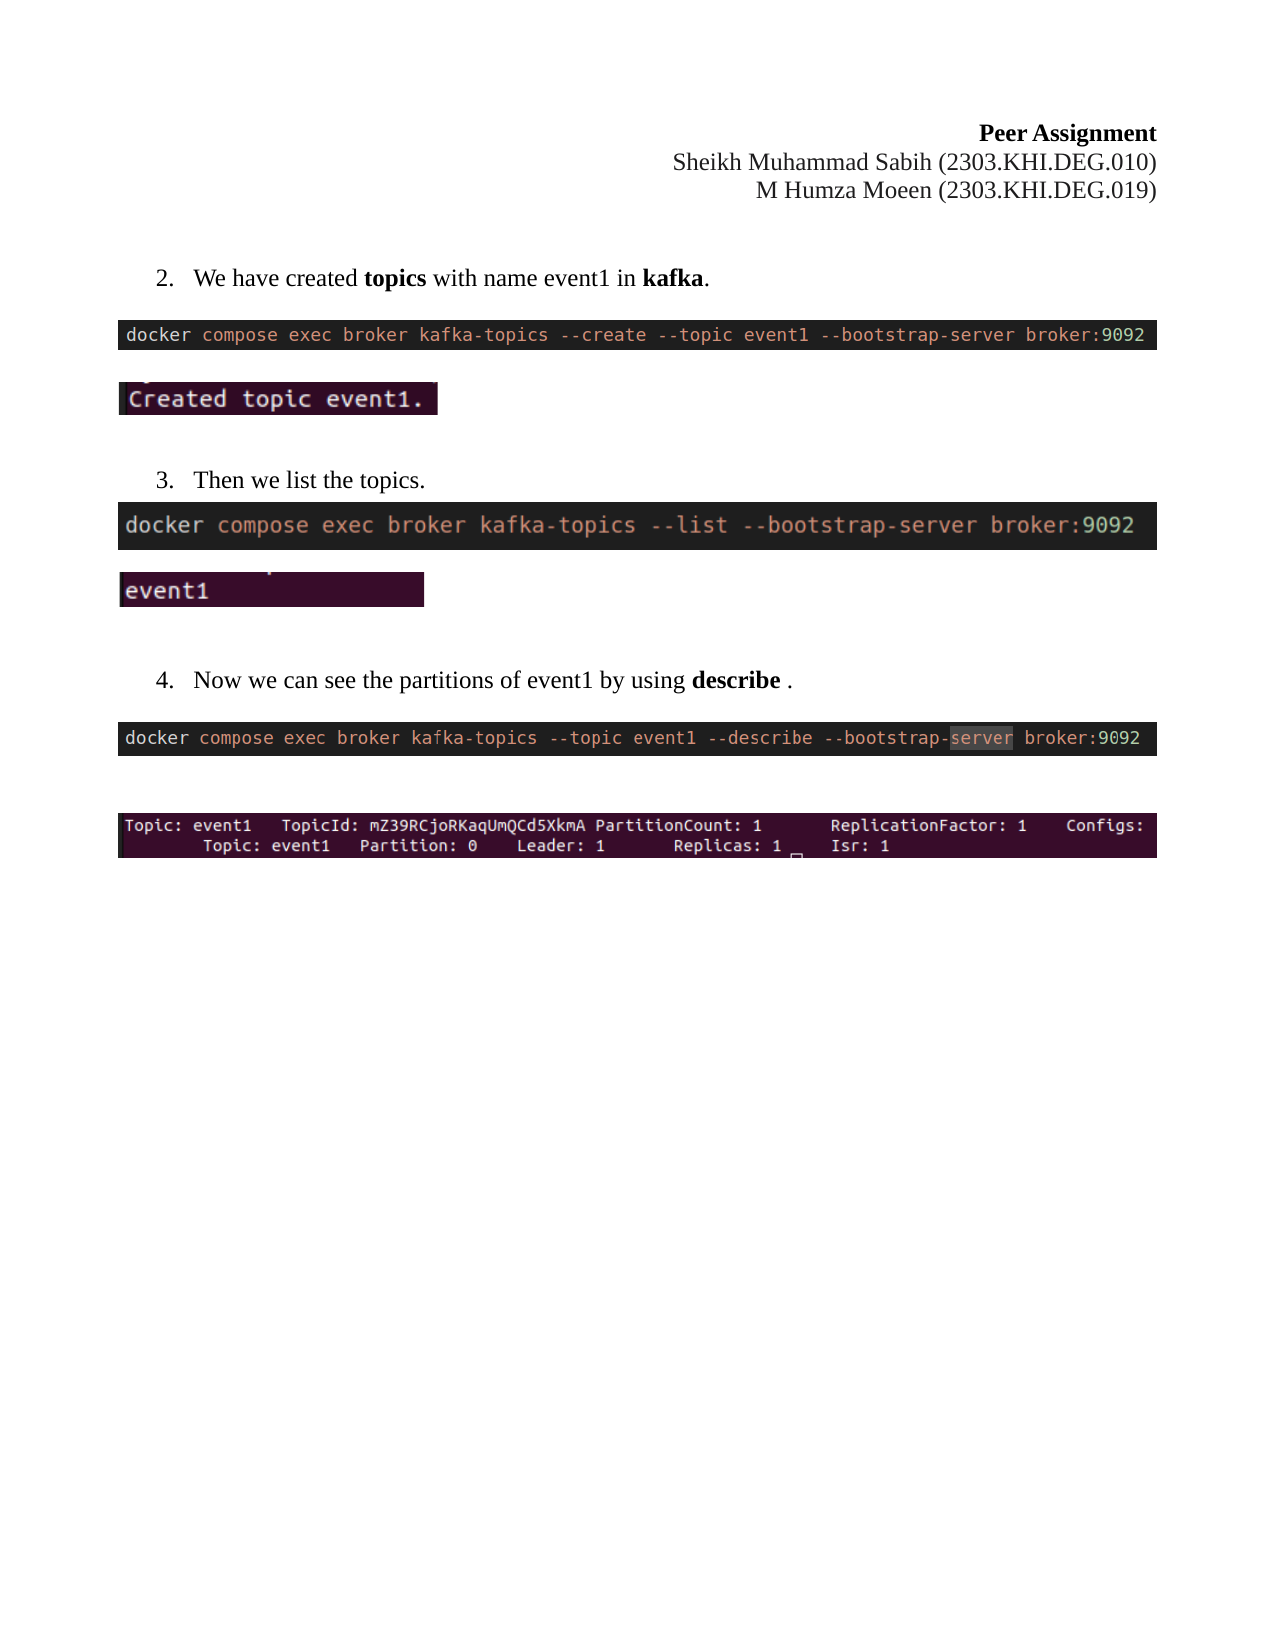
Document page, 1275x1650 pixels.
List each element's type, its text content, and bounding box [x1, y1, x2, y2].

list We have created topics with name event1 in kafka. [156, 263, 1157, 291]
list Now we can see the partitions of event1 by using describe . [156, 665, 1157, 694]
picture [118, 320, 1157, 350]
picture [118, 382, 438, 415]
list Then we list the topics. [156, 465, 1157, 494]
picture [118, 813, 1157, 858]
picture [118, 722, 1157, 756]
picture [118, 502, 1157, 550]
picture [119, 572, 425, 607]
